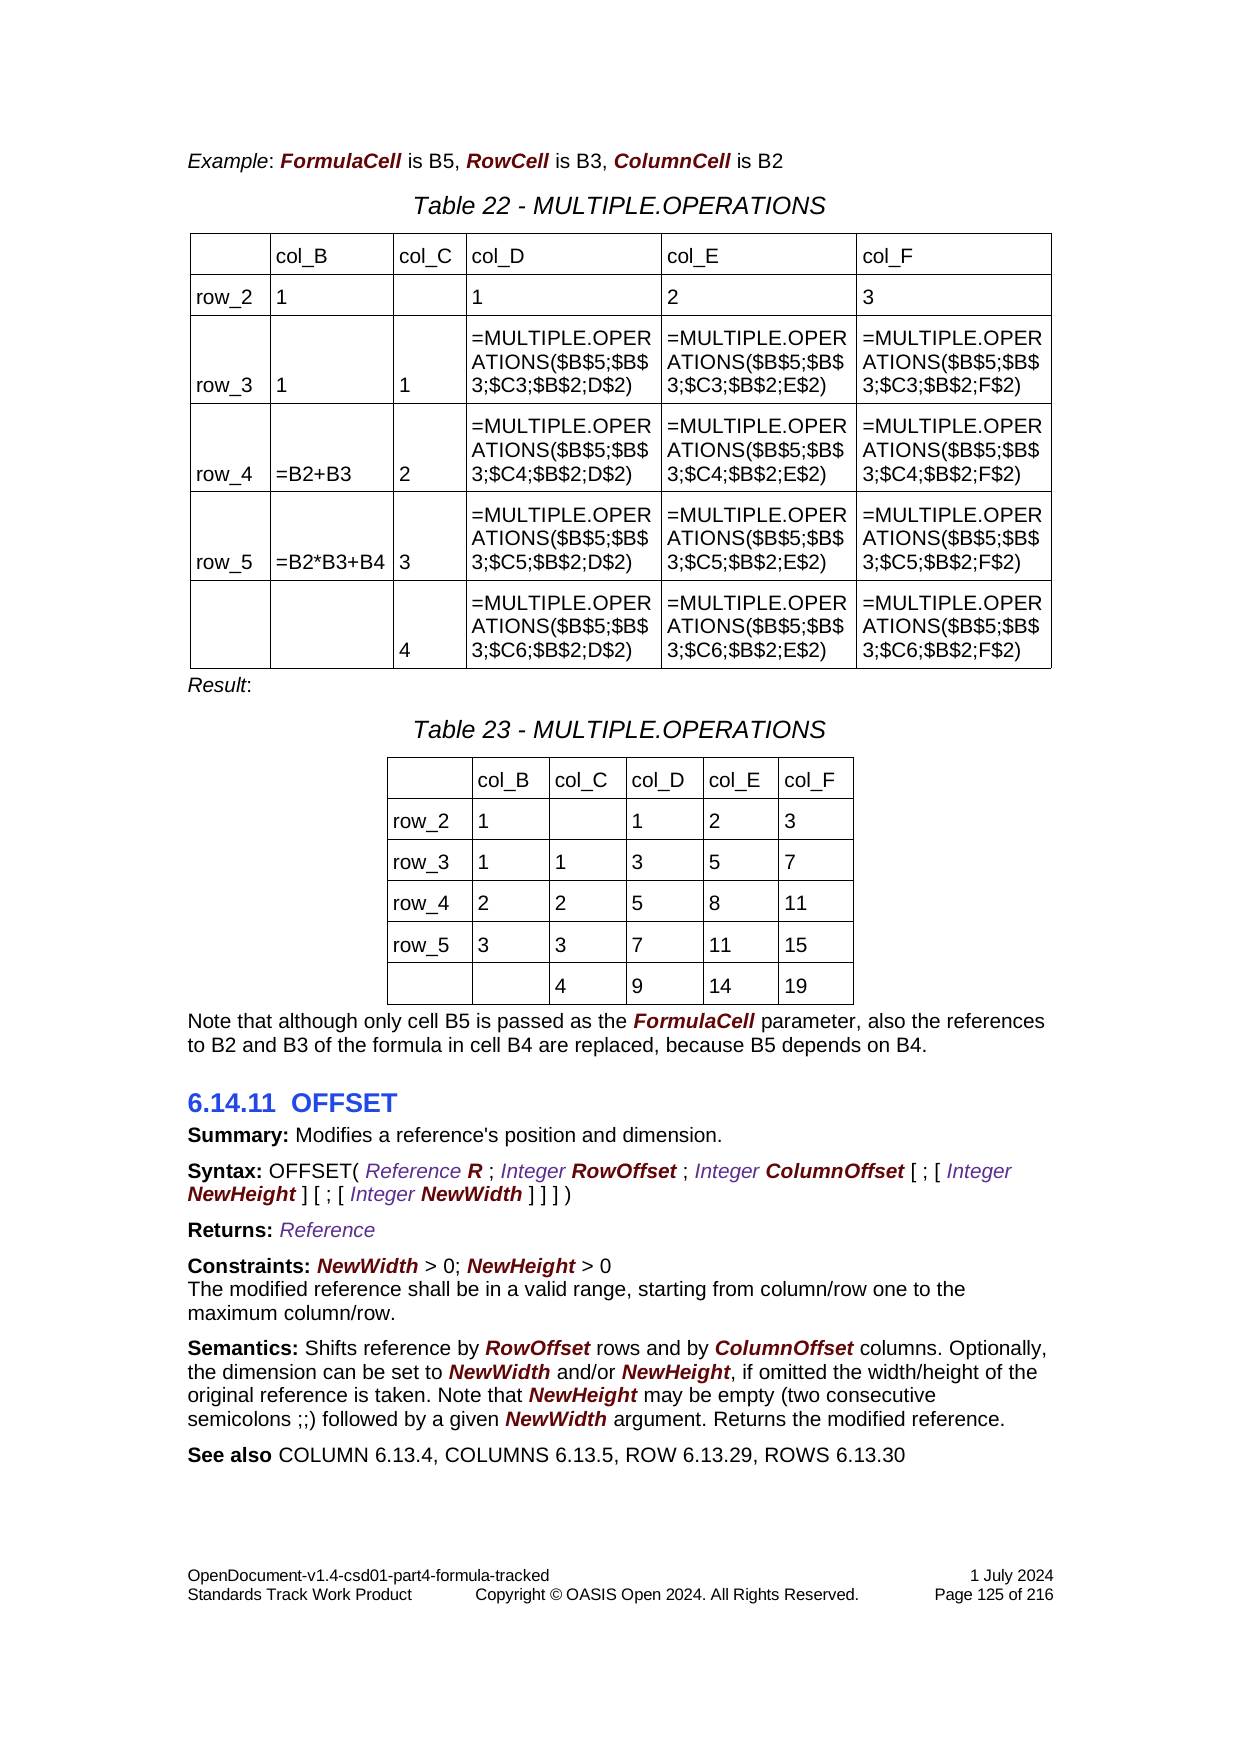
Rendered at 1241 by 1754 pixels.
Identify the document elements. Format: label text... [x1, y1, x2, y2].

table_header col_C [394, 234, 466, 274]
table_cell =MULTIPLE.OPERATIONS($B$5;$B$3;$C5;$B$2;D$2) [467, 492, 661, 579]
table_cell 1 [473, 840, 549, 880]
table_cell row_2 [388, 799, 472, 839]
table_cell row_4 [191, 404, 270, 491]
table_cell row_5 [388, 922, 472, 962]
text Syntax: OFFSET( Reference R ; Integer RowOffset ; Integer ColumnOffset [ ; [ Integer NewHeight ] [ ; [ Integer NewWidth ] ] ] ) [187, 1159, 1053, 1206]
table_cell [191, 581, 270, 668]
table_cell row_2 [191, 275, 270, 315]
table_cell 1 [394, 316, 466, 403]
text Semantics: Shifts reference by RowOffset rows and by ColumnOffset columns. Optionally, the dimension can be set to NewWidth and/or NewHeight, if omitted the width/height of the original reference is taken. Note that NewHeight may be empty (two consecutive semicolons ;;) followed by a given NewWidth argument. Returns the modified reference. [187, 1337, 1053, 1431]
table_cell [473, 963, 549, 1003]
text Table 23 - MULTIPLE.OPERATIONS [187, 716, 1053, 744]
table_header col_C [550, 758, 626, 798]
table_cell 5 [704, 840, 778, 880]
table_header col_E [662, 234, 856, 274]
table_cell 3 [473, 922, 549, 962]
table_cell 1 [627, 799, 703, 839]
table_cell 3 [394, 492, 466, 579]
table_cell 1 [271, 316, 393, 403]
table_cell 2 [550, 881, 626, 921]
table_cell =MULTIPLE.OPERATIONS($B$5;$B$3;$C3;$B$2;D$2) [467, 316, 661, 403]
table_cell 2 [394, 404, 466, 491]
table_cell =B2*B3+B4 [271, 492, 393, 579]
table_cell =MULTIPLE.OPERATIONS($B$5;$B$3;$C5;$B$2;E$2) [662, 492, 856, 579]
table_cell =MULTIPLE.OPERATIONS($B$5;$B$3;$C6;$B$2;F$2) [857, 581, 1051, 668]
table_header [191, 234, 270, 274]
text See also COLUMN 6.13.4, COLUMNS 6.13.5, ROW 6.13.29, ROWS 6.13.30 [187, 1443, 1053, 1467]
table_cell =MULTIPLE.OPERATIONS($B$5;$B$3;$C3;$B$2;F$2) [857, 316, 1051, 403]
text Summary: Modifies a reference's position and dimension. [187, 1124, 1053, 1147]
table_cell row_3 [388, 840, 472, 880]
text Constraints: NewWidth > 0; NewHeight > 0 The modified reference shall be in a valid range, starting from column/row one to the maximum column/row. [187, 1254, 1053, 1325]
table_cell =MULTIPLE.OPERATIONS($B$5;$B$3;$C6;$B$2;E$2) [662, 581, 856, 668]
table_cell 1 [271, 275, 393, 315]
table_header col_B [271, 234, 393, 274]
table_cell row_5 [191, 492, 270, 579]
table_cell 15 [779, 922, 853, 962]
table_cell 1 [550, 840, 626, 880]
table_header col_E [704, 758, 778, 798]
table_header col_D [467, 234, 661, 274]
table_cell =MULTIPLE.OPERATIONS($B$5;$B$3;$C4;$B$2;D$2) [467, 404, 661, 491]
table_cell [394, 275, 466, 315]
table_cell =MULTIPLE.OPERATIONS($B$5;$B$3;$C5;$B$2;F$2) [857, 492, 1051, 579]
table_cell =MULTIPLE.OPERATIONS($B$5;$B$3;$C4;$B$2;F$2) [857, 404, 1051, 491]
table_header col_F [779, 758, 853, 798]
table_cell 5 [627, 881, 703, 921]
table_cell 14 [704, 963, 778, 1003]
table_cell =MULTIPLE.OPERATIONS($B$5;$B$3;$C3;$B$2;E$2) [662, 316, 856, 403]
text Example: FormulaCell is B5, RowCell is B3, ColumnCell is B2 [187, 150, 1053, 173]
table_cell 7 [627, 922, 703, 962]
table_cell 1 [473, 799, 549, 839]
table_cell 2 [473, 881, 549, 921]
table_header col_F [857, 234, 1051, 274]
table_cell 3 [857, 275, 1051, 315]
table_cell 1 [467, 275, 661, 315]
table_cell 11 [704, 922, 778, 962]
text Note that although only cell B5 is passed as the FormulaCell parameter, also the references to B2 and B3 of the formula in cell B4 are replaced, because B5 depends on B4. [187, 1009, 1053, 1057]
table_cell 2 [704, 799, 778, 839]
table_header [388, 758, 472, 798]
table_cell row_3 [191, 316, 270, 403]
table_cell 11 [779, 881, 853, 921]
table_cell 3 [779, 799, 853, 839]
table_cell 9 [627, 963, 703, 1003]
text Returns: Reference [187, 1218, 1053, 1242]
table_cell [550, 799, 626, 839]
table_cell 4 [550, 963, 626, 1003]
table_cell 3 [550, 922, 626, 962]
text Table 22 - MULTIPLE.OPERATIONS [187, 192, 1053, 220]
table_cell =MULTIPLE.OPERATIONS($B$5;$B$3;$C6;$B$2;D$2) [467, 581, 661, 668]
text Result: [187, 674, 1053, 697]
table_cell 19 [779, 963, 853, 1003]
subtitle OFFSET [187, 1088, 1053, 1118]
table_cell [388, 963, 472, 1003]
table_cell 3 [627, 840, 703, 880]
table_cell 8 [704, 881, 778, 921]
table_cell [271, 581, 393, 668]
table_cell row_4 [388, 881, 472, 921]
table_cell =B2+B3 [271, 404, 393, 491]
table_cell 2 [662, 275, 856, 315]
table_header col_B [473, 758, 549, 798]
table_header col_D [627, 758, 703, 798]
table_cell 7 [779, 840, 853, 880]
table_cell =MULTIPLE.OPERATIONS($B$5;$B$3;$C4;$B$2;E$2) [662, 404, 856, 491]
table_cell 4 [394, 581, 466, 668]
